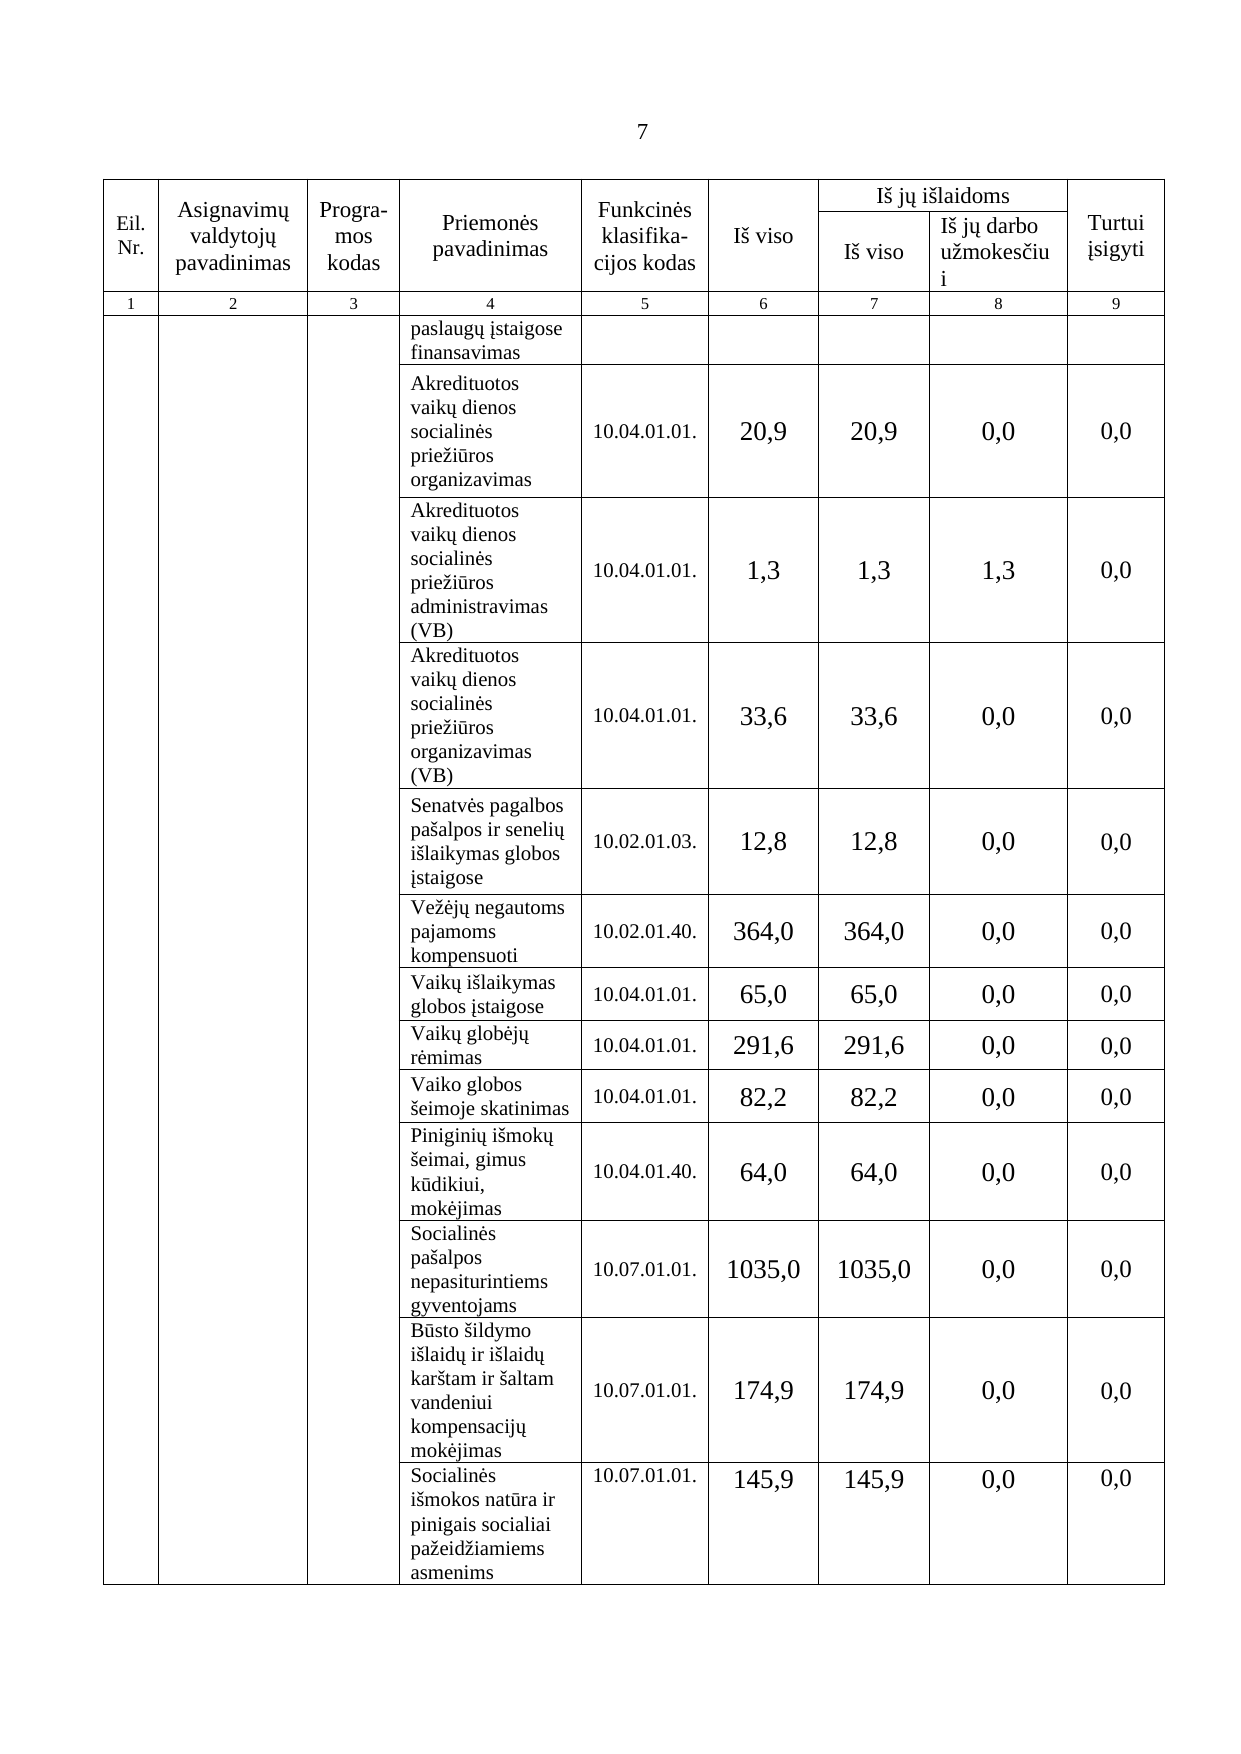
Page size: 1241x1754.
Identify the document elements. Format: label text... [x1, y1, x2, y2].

table_cell 0,0 [1068, 365, 1164, 497]
table_cell Akredituotos vaikų dienos socialinės priežiūros organizavimas (VB) [400, 643, 581, 787]
table_cell Vežėjų negautoms pajamoms kompensuoti [400, 895, 581, 967]
table_cell 65,0 [709, 968, 818, 1020]
table_cell 174,9 [819, 1318, 929, 1462]
table_cell paslaugų įstaigose finansavimas [400, 316, 581, 364]
table_cell 10.04.01.01. [582, 1021, 708, 1069]
table_cell 1,3 [930, 498, 1067, 642]
table_cell 364,0 [819, 895, 929, 967]
table_cell 0,0 [930, 1221, 1067, 1317]
table_cell Akredituotos vaikų dienos socialinės priežiūros organizavimas [400, 365, 581, 497]
table_cell 64,0 [819, 1123, 929, 1219]
table_cell 0,0 [930, 1123, 1067, 1219]
table_cell 0,0 [930, 968, 1067, 1020]
table_cell [308, 316, 399, 1584]
table_cell 0,0 [1068, 1070, 1164, 1122]
table_cell 82,2 [819, 1070, 929, 1122]
table_cell [1068, 316, 1164, 364]
table_cell 0,0 [1068, 1463, 1164, 1584]
table_cell 364,0 [709, 895, 818, 967]
table_cell 0,0 [930, 365, 1067, 497]
table_cell 0,0 [1068, 895, 1164, 967]
table_cell 1035,0 [709, 1221, 818, 1317]
table_cell 10.04.01.01. [582, 498, 708, 642]
table_cell 291,6 [819, 1021, 929, 1069]
table_cell 0,0 [1068, 643, 1164, 787]
table_header Iš jų išlaidoms [819, 180, 1067, 211]
table_cell Vaiko globos šeimoje skatinimas [400, 1070, 581, 1122]
table_header Progra-mos kodas [308, 180, 399, 291]
table_header Asignavimų valdytojų pavadinimas [159, 180, 307, 291]
table_cell [709, 316, 818, 364]
table_cell [819, 316, 929, 364]
table_header Iš viso [709, 180, 818, 291]
table_cell 0,0 [1068, 1221, 1164, 1317]
table_cell 5 [582, 292, 708, 314]
table_header Eil. Nr. [104, 180, 158, 291]
table_cell Būsto šildymo išlaidų ir išlaidų karštam ir šaltam vandeniui kompensacijų mokėjimas [400, 1318, 581, 1462]
table_cell 3 [308, 292, 399, 314]
table_cell 33,6 [709, 643, 818, 787]
table_cell 0,0 [1068, 968, 1164, 1020]
table_cell [930, 316, 1067, 364]
table_cell 1 [104, 292, 158, 314]
table_cell 174,9 [709, 1318, 818, 1462]
table_cell 0,0 [1068, 1123, 1164, 1219]
table_cell 1035,0 [819, 1221, 929, 1317]
table_cell Piniginių išmokų šeimai, gimus kūdikiui, mokėjimas [400, 1123, 581, 1219]
table_cell Socialinės pašalpos nepasiturintiems gyventojams [400, 1221, 581, 1317]
table_cell 65,0 [819, 968, 929, 1020]
table_cell 291,6 [709, 1021, 818, 1069]
table_cell 12,8 [819, 789, 929, 894]
table_cell 10.07.01.01. [582, 1318, 708, 1462]
table_cell 0,0 [930, 789, 1067, 894]
table_cell 10.07.01.01. [582, 1221, 708, 1317]
table_cell 10.04.01.01. [582, 365, 708, 497]
table_cell 64,0 [709, 1123, 818, 1219]
table_cell 145,9 [819, 1463, 929, 1584]
table_cell 2 [159, 292, 307, 314]
table_cell Senatvės pagalbos pašalpos ir senelių išlaikymas globos įstaigose [400, 789, 581, 894]
table_cell 145,9 [709, 1463, 818, 1584]
table_cell 0,0 [930, 1021, 1067, 1069]
table_cell 1,3 [819, 498, 929, 642]
table_cell 20,9 [819, 365, 929, 497]
table_header Priemonės pavadinimas [400, 180, 581, 291]
table_cell 0,0 [1068, 789, 1164, 894]
table_cell 0,0 [930, 643, 1067, 787]
table_cell 7 [819, 292, 929, 314]
table_cell 10.04.01.40. [582, 1123, 708, 1219]
table_cell 33,6 [819, 643, 929, 787]
table_cell Vaikų išlaikymas globos įstaigose [400, 968, 581, 1020]
table_cell 82,2 [709, 1070, 818, 1122]
table_cell 4 [400, 292, 581, 314]
table_cell 1,3 [709, 498, 818, 642]
table_cell 0,0 [930, 895, 1067, 967]
table_cell 10.07.01.01. [582, 1463, 708, 1584]
table_cell 10.02.01.40. [582, 895, 708, 967]
table_cell 0,0 [930, 1070, 1067, 1122]
table_cell [104, 316, 158, 1584]
table_cell 0,0 [1068, 498, 1164, 642]
table_cell Socialinės išmokos natūra ir pinigais socialiai pažeidžiamiems asmenims [400, 1463, 581, 1584]
table_cell 9 [1068, 292, 1164, 314]
table_header Turtui įsigyti [1068, 180, 1164, 291]
table_cell 8 [930, 292, 1067, 314]
table_cell 6 [709, 292, 818, 314]
table_cell 0,0 [1068, 1318, 1164, 1462]
table_header Funkcinės klasifika-cijos kodas [582, 180, 708, 291]
table_cell Vaikų globėjų rėmimas [400, 1021, 581, 1069]
table_cell 20,9 [709, 365, 818, 497]
table_cell Iš viso [819, 212, 929, 291]
table_cell 10.04.01.01. [582, 643, 708, 787]
table_cell 10.04.01.01. [582, 1070, 708, 1122]
table_cell Akredituotos vaikų dienos socialinės priežiūros administravimas (VB) [400, 498, 581, 642]
table_cell 12,8 [709, 789, 818, 894]
table_cell [159, 316, 307, 1584]
table_cell 0,0 [930, 1463, 1067, 1584]
table_cell 10.02.01.03. [582, 789, 708, 894]
table_cell 10.04.01.01. [582, 968, 708, 1020]
table_cell 0,0 [1068, 1021, 1164, 1069]
table_cell 0,0 [930, 1318, 1067, 1462]
table_cell Iš jų darbo užmokesčiui [930, 212, 1067, 291]
table_cell [582, 316, 708, 364]
